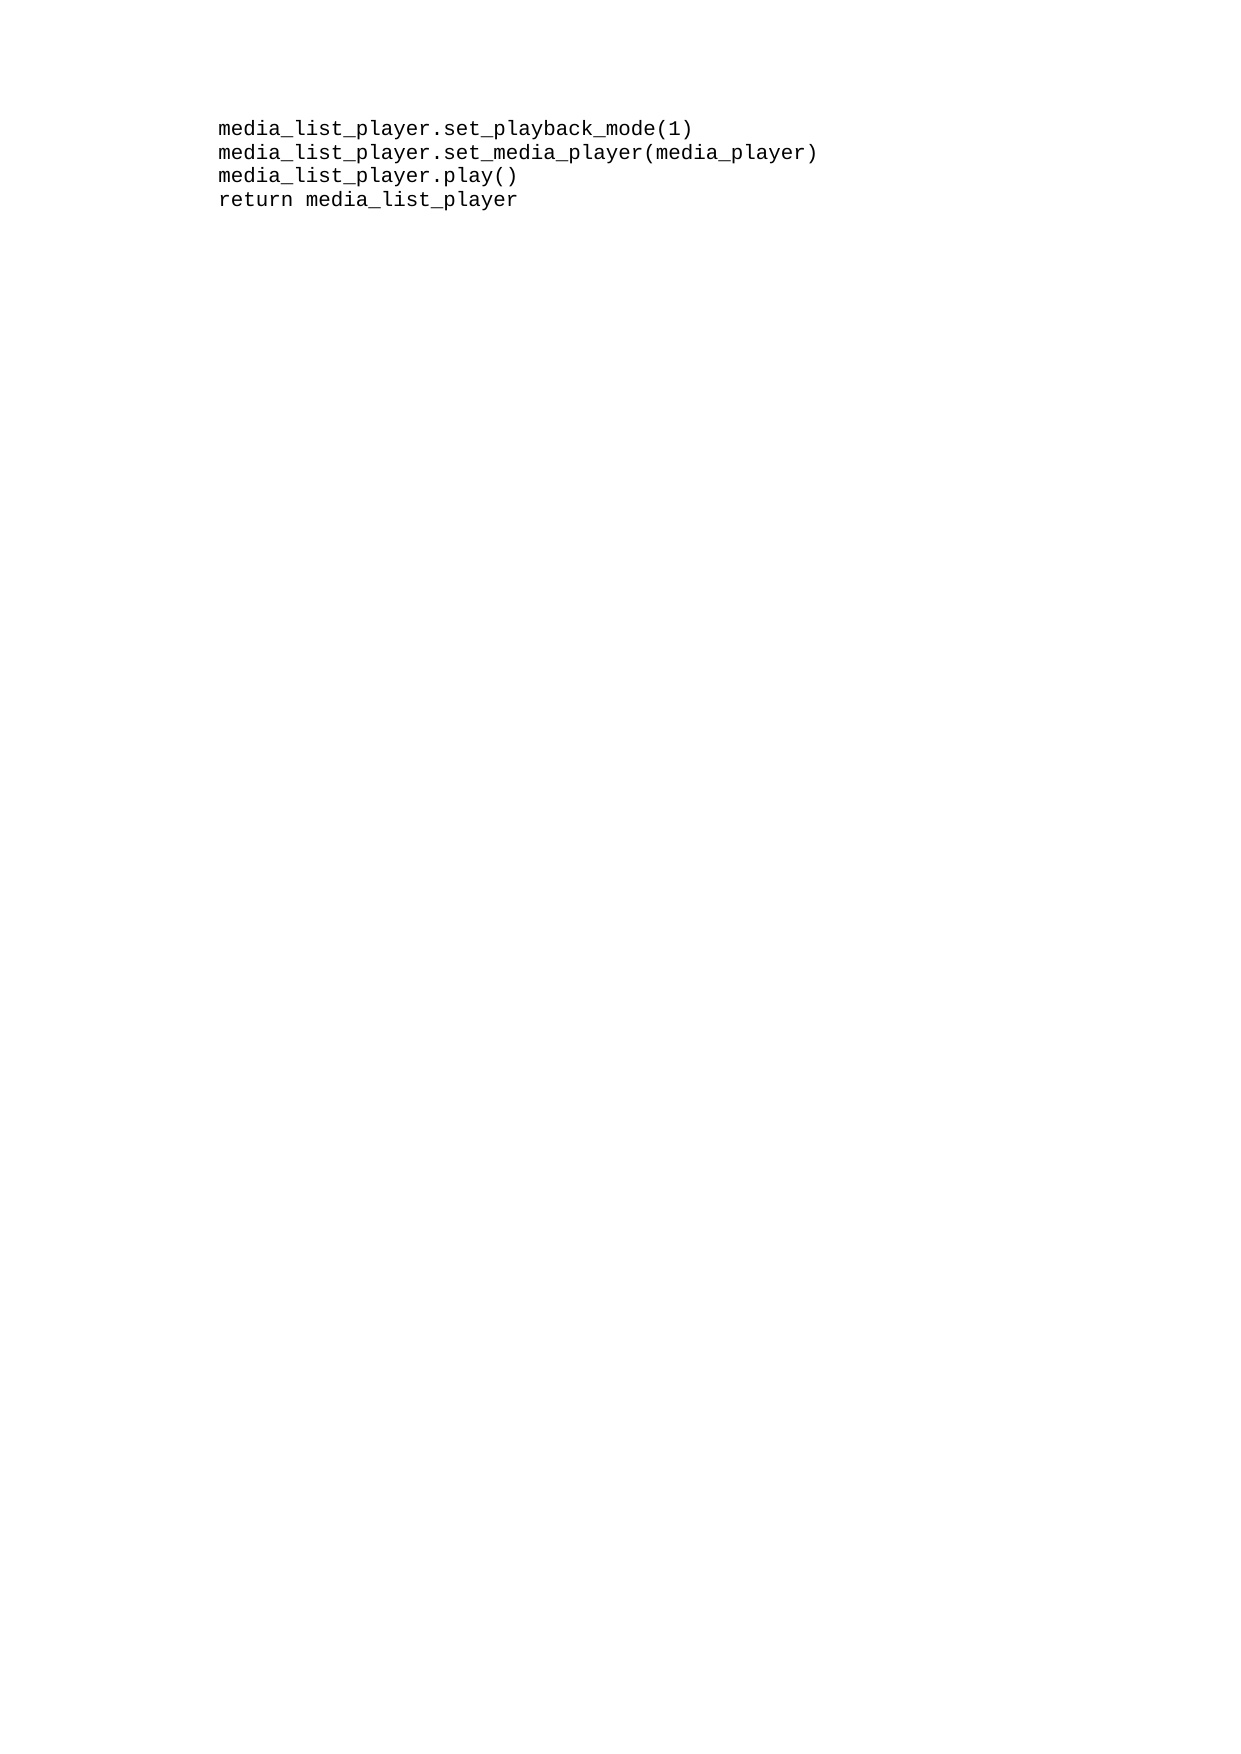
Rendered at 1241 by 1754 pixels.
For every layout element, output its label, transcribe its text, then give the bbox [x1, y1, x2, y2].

text media_list_player.set_media_player(media_player) [118, 142, 1122, 165]
text return media_list_player [118, 189, 1122, 213]
text media_list_player.play() [118, 165, 1122, 189]
text media_list_player.set_playback_mode(1) [118, 118, 1122, 142]
